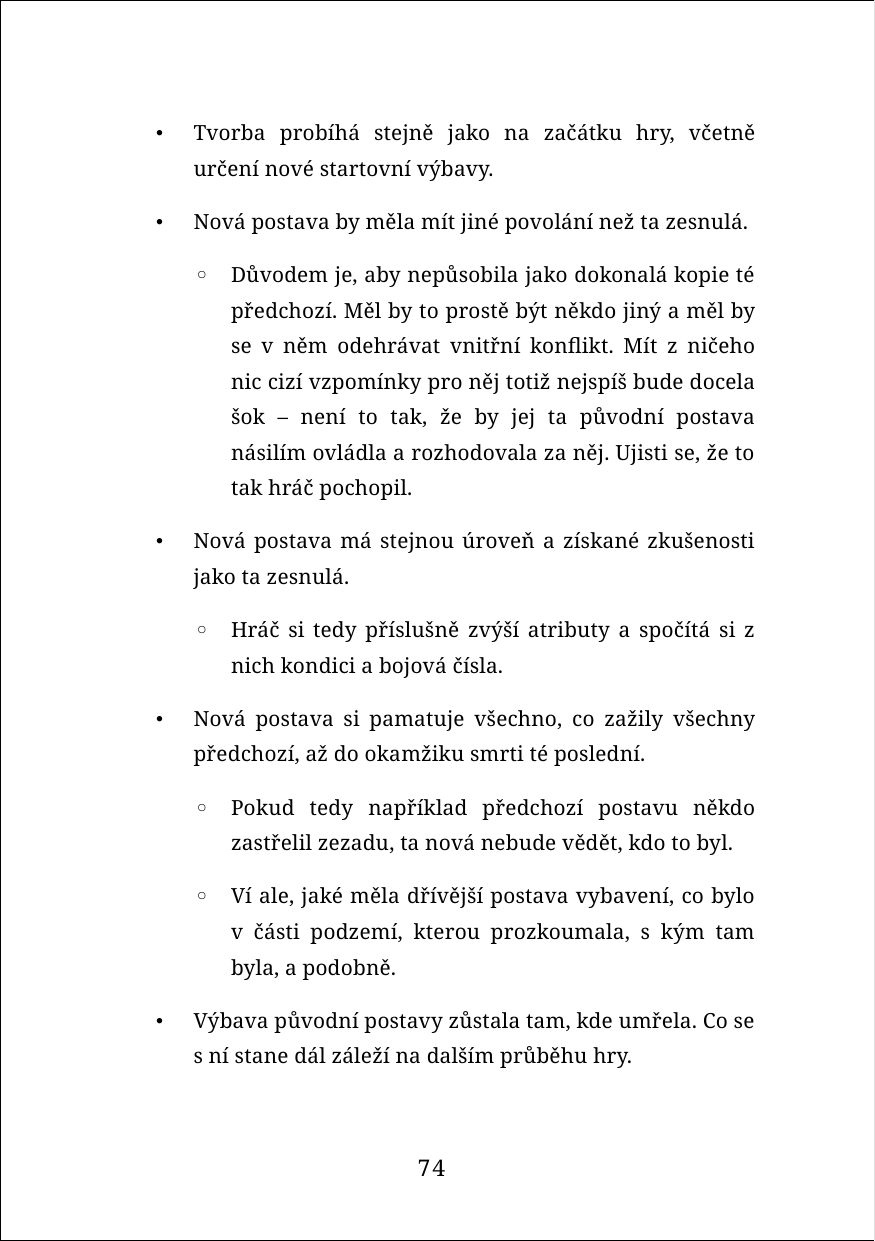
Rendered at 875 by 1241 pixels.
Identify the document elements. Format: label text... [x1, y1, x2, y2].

list Nová postava si pamatuje všechno, co zažily všechny předchozí, až do okamžiku smrti té poslední. [156, 704, 756, 768]
list Hráč si tedy příslušně zvýší atributy a spočítá si z nich kondici a bojová čísla. [193, 615, 756, 679]
list Ví ale, jaké měla dřívější postava vybavení, co bylo v části podzemí, kterou prozkoumala, s kým tam byla, a podobně. [193, 882, 756, 981]
list Pokud tedy například předchozí postavu někdo zastřelil zezadu, ta nová nebude vědět, kdo to byl. [193, 793, 756, 857]
list Nová postava by měla mít jiné povolání než ta zesnulá. [156, 207, 756, 235]
list Výbava původní postavy zůstala tam, kde umřela. Co se s ní stane dál záleží na dalším průběhu hry. [156, 1006, 756, 1070]
list Nová postava má stejnou úroveň a získané zkušenosti jako ta zesnulá. [156, 527, 756, 591]
list Důvodem je, aby nepůsobila jako dokonalá kopie té předchozí. Měl by to prostě být někdo jiný a měl by se v něm odehrávat vnitřní konflikt. Mít z ničeho nic cizí vzpomínky pro něj totiž nejspíš bude docela šok – není to tak, že by jej ta původní postava násilím ovládla a rozhodovala za něj. Ujisti se, že to tak hráč pochopil. [193, 260, 756, 502]
list Tvorba probíhá stejně jako na začátku hry, včetně určení nové startovní výbavy. [156, 118, 756, 182]
